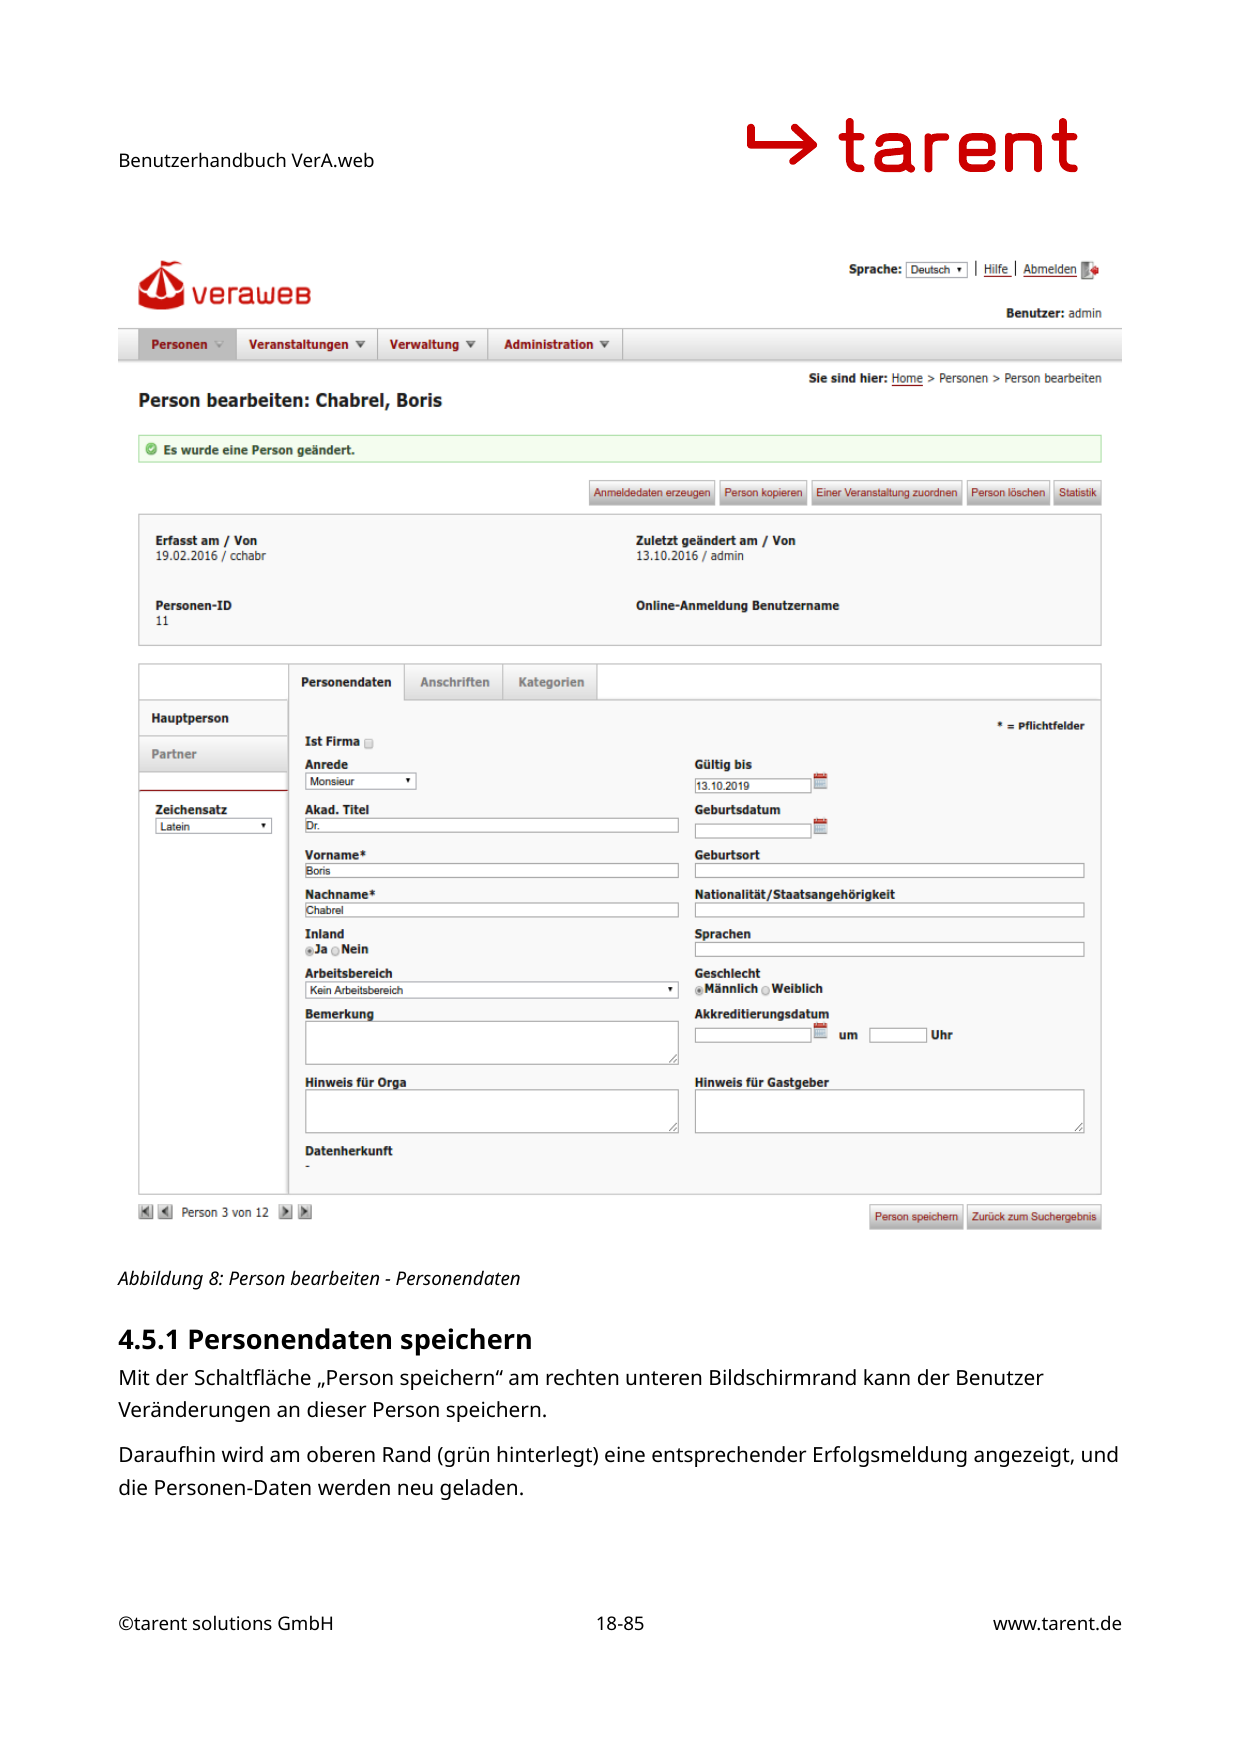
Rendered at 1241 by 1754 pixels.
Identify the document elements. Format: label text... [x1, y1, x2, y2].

text Daraufhin wird am oberen Rand (grün hinterlegt) eine entsprechender Erfolgsmeldung angezeigt, und die Personen-Daten werden neu geladen. [118, 1440, 1122, 1501]
subtitle [118, 232, 1122, 255]
subtitle Personendaten speichern [118, 1291, 1122, 1357]
text Mit der Schaltfläche „Person speichern“ am rechten unteren Bildschirmrand kann der Benutzer Veränderungen an dieser Person speichern. [118, 1363, 1122, 1424]
picture [118, 255, 1122, 1239]
text Abbildung 8: Person bearbeiten - Personendaten [118, 1239, 1122, 1291]
